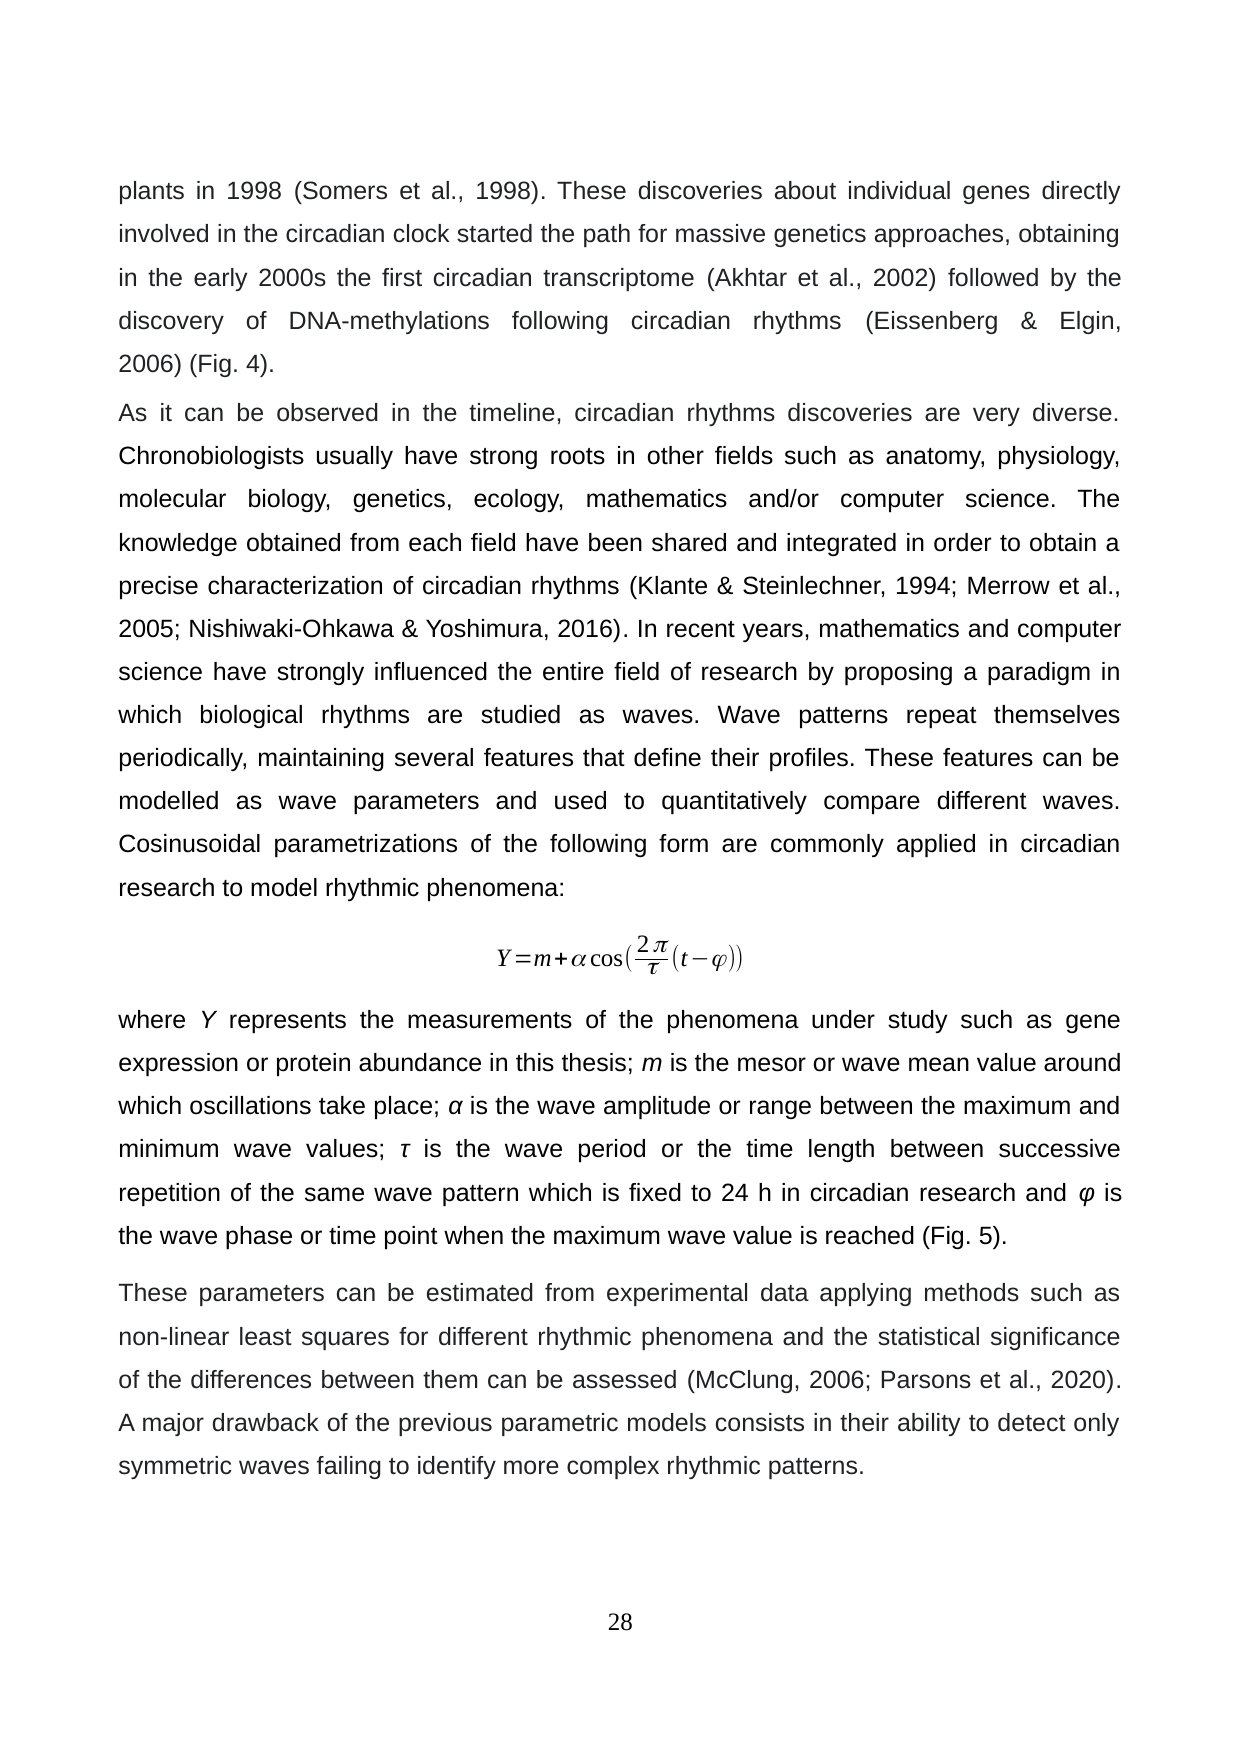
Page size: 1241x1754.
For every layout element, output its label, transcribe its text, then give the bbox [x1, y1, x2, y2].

text plants in 1998 (Somers et al., 1998)⁠. These discoveries about individual genes directly involved in the circadian clock started the path for massive genetics approaches, obtaining in the early 2000s the first circadian transcriptome (Akhtar et al., 2002)⁠ followed by the discovery of DNA-methylations following circadian rhythms (Eissenberg & Elgin, 2006)⁠ (Fig. 4). [118, 176, 1122, 378]
text These parameters can be estimated from experimental data applying methods such as non-linear least squares for different rhythmic phenomena and the statistical significance of the differences between them can be assessed (McClung, 2006; Parsons et al., 2020)⁠⁠. A major drawback of the previous parametric models consists in their ability to detect only symmetric waves failing to identify more complex rhythmic patterns. [118, 1278, 1122, 1480]
text where Y represents the measurements of the phenomena under study such as gene expression or protein abundance in this thesis; m is the mesor or wave mean value around which oscillations take place; α is the wave amplitude or range between the maximum and minimum wave values; τ is the wave period or the time length between successive repetition of the same wave pattern which is fixed to 24 h in circadian research and φ is the wave phase or time point when the maximum wave value is reached (Fig. 5). [118, 1005, 1122, 1249]
text As it can be observed in the timeline, circadian rhythms discoveries are very diverse. Chronobiologists usually have strong roots in other fields such as anatomy, physiology, molecular biology, genetics, ecology, mathematics and/or computer science. The knowledge obtained from each field have been shared and integrated in order to obtain a precise characterization of circadian rhythms (Klante & Steinlechner, 1994; Merrow et al., 2005; Nishiwaki-Ohkawa & Yoshimura, 2016)⁠. In recent years, mathematics and computer science have strongly influenced the entire field of research by proposing a paradigm in which biological rhythms are studied as waves. Wave patterns repeat themselves periodically, maintaining several features that define their profiles. These features can be modelled as wave parameters and used to quantitatively compare different waves. Cosinusoidal parametrizations of the following form are commonly applied in circadian research to model rhythmic phenomena: [118, 398, 1122, 901]
